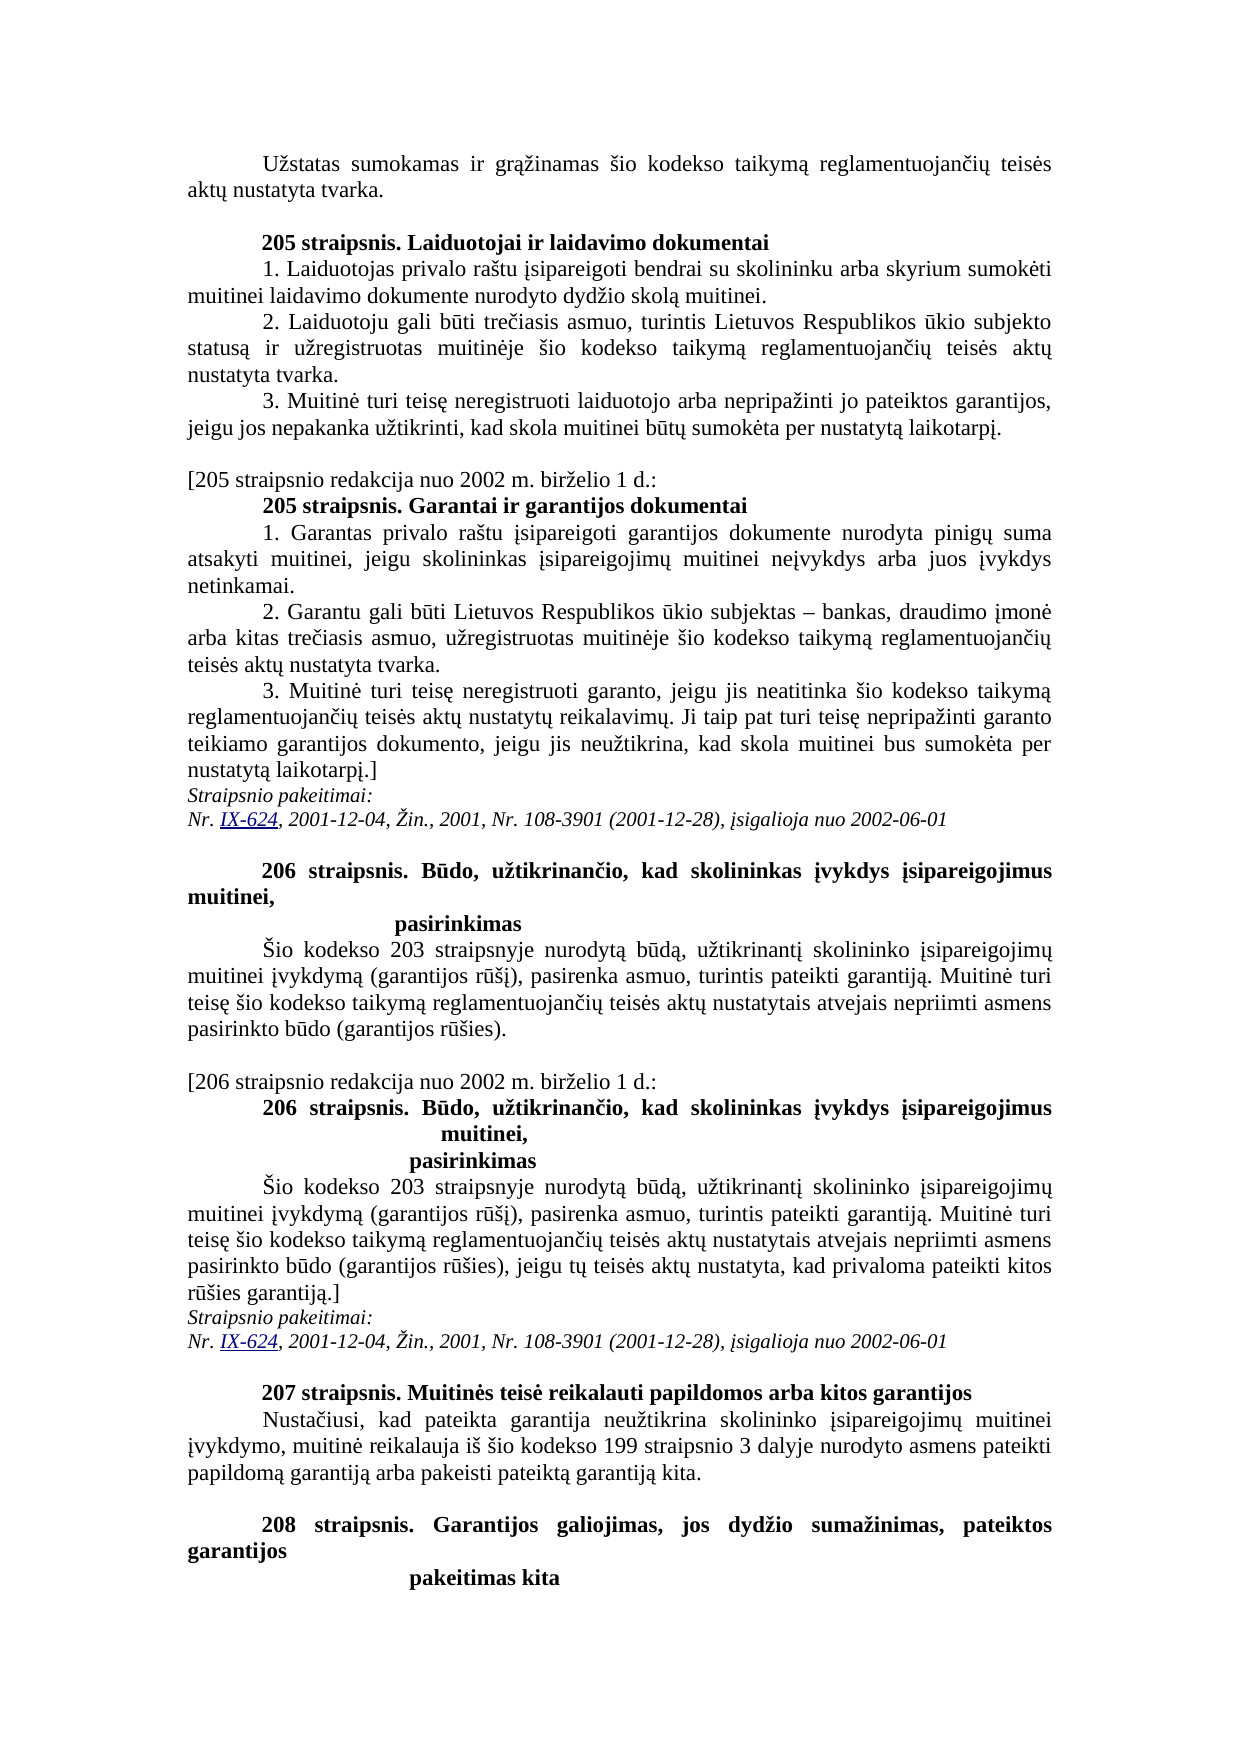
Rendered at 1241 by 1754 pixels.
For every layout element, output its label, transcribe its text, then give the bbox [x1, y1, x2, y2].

text Straipsnio pakeitimai: [187, 782, 1053, 807]
text 3. Muitinė turi teisę neregistruoti garanto, jeigu jis neatitinka šio kodekso taikymą reglamentuojančių teisės aktų nustatytų reikalavimų. Ji taip pat turi teisę nepripažinti garanto teikiamo garantijos dokumento, jeigu jis neužtikrina, kad skola muitinei bus sumokėta per nustatytą laikotarpį.] [187, 677, 1053, 782]
text 1. Laiduotojas privalo raštu įsipareigoti bendrai su skolininku arba skyrium sumokėti muitinei laidavimo dokumente nurodyto dydžio skolą muitinei. [187, 255, 1053, 308]
text Šio kodekso 203 straipsnyje nurodytą būdą, užtikrinantį skolininko įsipareigojimų muitinei įvykdymą (garantijos rūšį), pasirenka asmuo, turintis pateikti garantiją. Muitinė turi teisę šio kodekso taikymą reglamentuojančių teisės aktų nustatytais atvejais nepriimti asmens pasirinkto būdo (garantijos rūšies). [187, 936, 1053, 1041]
text 206 straipsnis. Būdo, užtikrinančio, kad skolininkas įvykdys įsipareigojimus muitinei, [262, 1094, 1053, 1147]
text Nr. IX-624, 2001-12-04, Žin., 2001, Nr. 108-3901 (2001-12-28), įsigalioja nuo 2002-06-01 [187, 1329, 1053, 1353]
text 205 straipsnis. Garantai ir garantijos dokumentai [187, 493, 1053, 519]
text 205 straipsnis. Laiduotojai ir laidavimo dokumentai [187, 229, 1053, 255]
text 208 straipsnis. Garantijos galiojimas, jos dydžio sumažinimas, pateiktos garantijos [187, 1511, 1053, 1564]
text Straipsnio pakeitimai: [187, 1305, 1053, 1329]
text 2. Garantu gali būti Lietuvos Respublikos ūkio subjektas – bankas, draudimo įmonė arba kitas trečiasis asmuo, užregistruotas muitinėje šio kodekso taikymą reglamentuojančių teisės aktų nustatyta tvarka. [187, 598, 1053, 677]
text 2. Laiduotoju gali būti trečiasis asmuo, turintis Lietuvos Respublikos ūkio subjekto statusą ir užregistruotas muitinėje šio kodekso taikymą reglamentuojančių teisės aktų nustatyta tvarka. [187, 308, 1053, 387]
text 207 straipsnis. Muitinės teisė reikalauti papildomos arba kitos garantijos [187, 1379, 1053, 1406]
text pasirinkimas [187, 910, 1053, 936]
text pakeitimas kita [187, 1564, 1053, 1590]
text 3. Muitinė turi teisę neregistruoti laiduotojo arba nepripažinti jo pateiktos garantijos, jeigu jos nepakanka užtikrinti, kad skola muitinei būtų sumokėta per nustatytą laikotarpį. [187, 387, 1053, 440]
text 1. Garantas privalo raštu įsipareigoti garantijos dokumente nurodyta pinigų suma atsakyti muitinei, jeigu skolininkas įsipareigojimų muitinei neįvykdys arba juos įvykdys netinkamai. [187, 519, 1053, 598]
text Nustačiusi, kad pateikta garantija neužtikrina skolininko įsipareigojimų muitinei įvykdymo, muitinė reikalauja iš šio kodekso 199 straipsnio 3 dalyje nurodyto asmens pateikti papildomą garantiją arba pakeisti pateiktą garantiją kita. [187, 1406, 1053, 1485]
text [205 straipsnio redakcija nuo 2002 m. birželio 1 d.: [187, 466, 1053, 493]
text Šio kodekso 203 straipsnyje nurodytą būdą, užtikrinantį skolininko įsipareigojimų muitinei įvykdymą (garantijos rūšį), pasirenka asmuo, turintis pateikti garantiją. Muitinė turi teisę šio kodekso taikymą reglamentuojančių teisės aktų nustatytais atvejais nepriimti asmens pasirinkto būdo (garantijos rūšies), jeigu tų teisės aktų nustatyta, kad privaloma pateikti kitos rūšies garantiją.] [187, 1173, 1053, 1305]
text Nr. IX-624, 2001-12-04, Žin., 2001, Nr. 108-3901 (2001-12-28), įsigalioja nuo 2002-06-01 [187, 807, 1053, 831]
text [206 straipsnio redakcija nuo 2002 m. birželio 1 d.: [187, 1068, 1053, 1094]
text pasirinkimas [409, 1147, 1053, 1173]
text Užstatas sumokamas ir grąžinamas šio kodekso taikymą reglamentuojančių teisės aktų nustatyta tvarka. [187, 150, 1053, 203]
text 206 straipsnis. Būdo, užtikrinančio, kad skolininkas įvykdys įsipareigojimus muitinei, [187, 857, 1053, 910]
